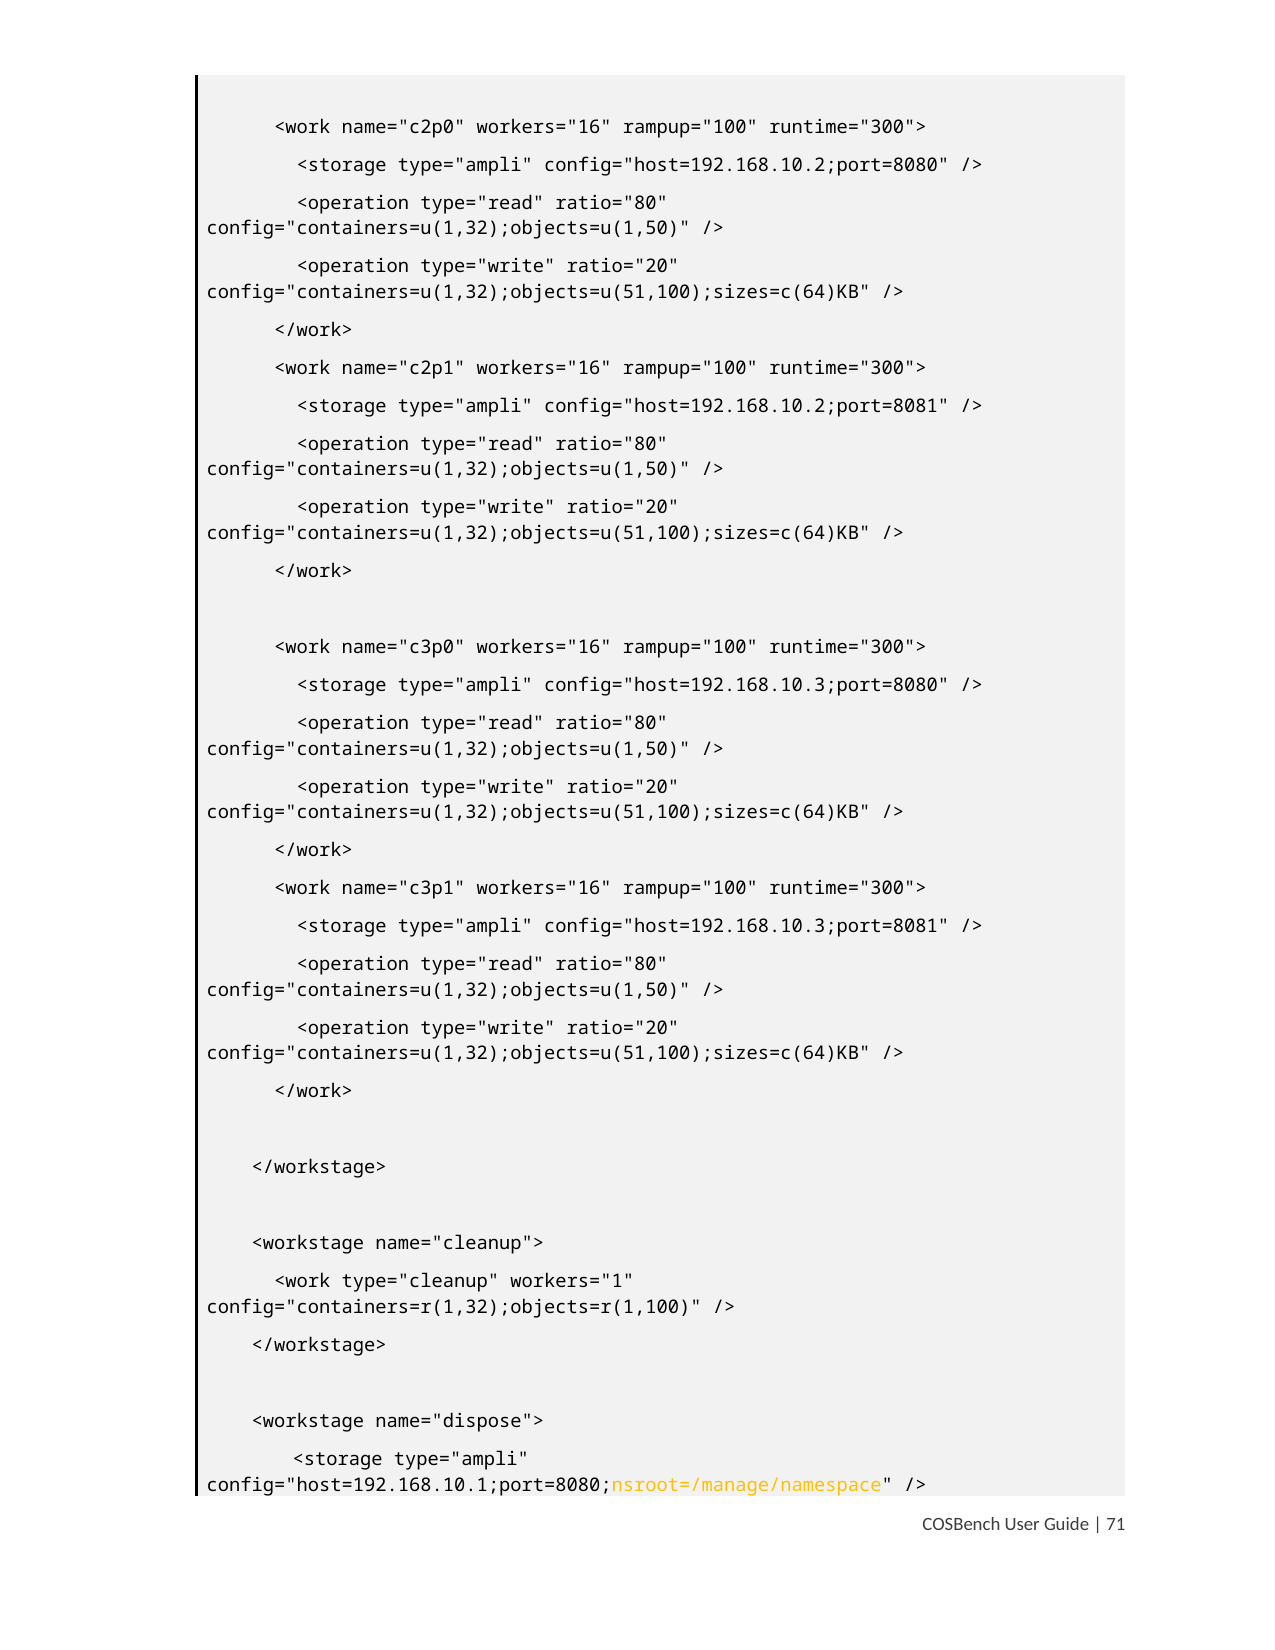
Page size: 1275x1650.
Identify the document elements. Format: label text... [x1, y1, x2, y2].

text <operation type="read" ratio="80" config="containers=u(1,32);objects=u(1,50)" /> [198, 189, 1125, 240]
text <storage type="ampli" config="host=192.168.10.3;port=8081" /> [198, 912, 1125, 938]
text <operation type="read" ratio="80" config="containers=u(1,32);objects=u(1,50)" /> [198, 430, 1125, 481]
text <work name="c2p1" workers="16" rampup="100" runtime="300"> [198, 354, 1125, 380]
text <operation type="write" ratio="20" config="containers=u(1,32);objects=u(51,100);sizes=c(64)KB" /> [198, 253, 1125, 304]
text </work> [198, 836, 1125, 862]
text <storage type="ampli" config="host=192.168.10.2;port=8081" /> [198, 392, 1125, 418]
text <operation type="read" ratio="80" config="containers=u(1,32);objects=u(1,50)" /> [198, 709, 1125, 760]
text </workstage> [198, 1154, 1125, 1179]
text <storage type="ampli" config="host=192.168.10.1;port=8080;nsroot=/manage/namespace" /> [198, 1445, 1125, 1496]
text <operation type="read" ratio="80" config="containers=u(1,32);objects=u(1,50)" /> [198, 951, 1125, 1002]
text </work> [198, 557, 1125, 583]
text <storage type="ampli" config="host=192.168.10.3;port=8080" /> [198, 671, 1125, 697]
text </work> [198, 316, 1125, 342]
text <work type="cleanup" workers="1" config="containers=r(1,32);objects=r(1,100)" /> [198, 1268, 1125, 1319]
text <work name="c3p1" workers="16" rampup="100" runtime="300"> [198, 874, 1125, 900]
text <operation type="write" ratio="20" config="containers=u(1,32);objects=u(51,100);sizes=c(64)KB" /> [198, 773, 1125, 824]
text <storage type="ampli" config="host=192.168.10.2;port=8080" /> [198, 151, 1125, 177]
text <workstage name="dispose"> [198, 1407, 1125, 1433]
text <work name="c3p0" workers="16" rampup="100" runtime="300"> [198, 633, 1125, 659]
text </workstage> [198, 1331, 1125, 1357]
text <operation type="write" ratio="20" config="containers=u(1,32);objects=u(51,100);sizes=c(64)KB" /> [198, 494, 1125, 545]
text <operation type="write" ratio="20" config="containers=u(1,32);objects=u(51,100);sizes=c(64)KB" /> [198, 1014, 1125, 1065]
text <workstage name="cleanup"> [198, 1230, 1125, 1255]
text <work name="c2p0" workers="16" rampup="100" runtime="300"> [198, 113, 1125, 138]
text </work> [198, 1078, 1125, 1103]
